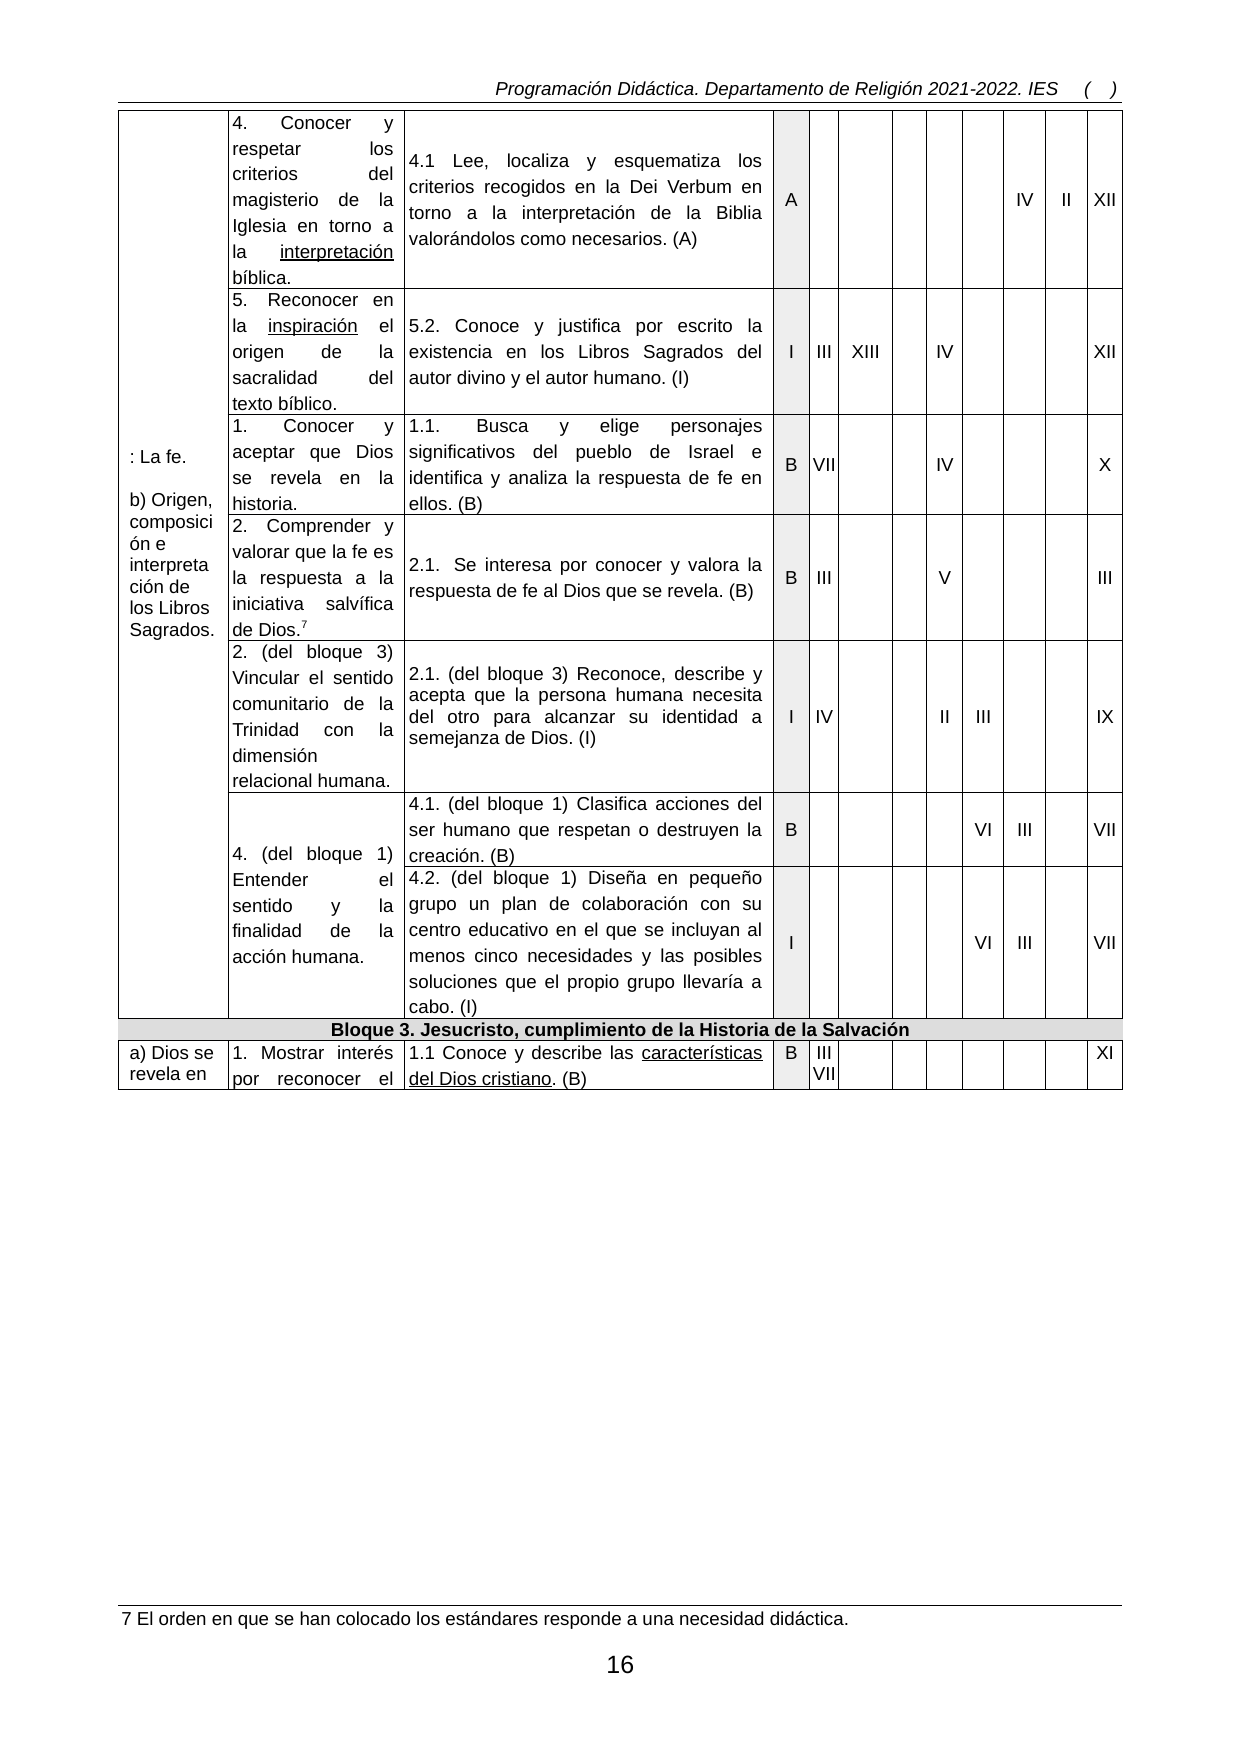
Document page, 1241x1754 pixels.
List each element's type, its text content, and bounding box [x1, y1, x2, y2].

table_cell [893, 1041, 926, 1089]
table_cell 2. Comprender y valorar que la fe es la respuesta a la iniciativa salvífica de Dios. [229, 515, 404, 640]
table_cell [1004, 515, 1045, 640]
table_cell 4. Conocer y respetar los criterios del magisterio de la Iglesia en torno a la interpretación bíblica. [229, 111, 404, 288]
table_cell [893, 793, 926, 866]
table_cell XI [1088, 1041, 1122, 1089]
table_cell XII [1088, 289, 1122, 414]
table_cell 1.1 Conoce y describe las características del Dios cristiano. (B) [405, 1041, 773, 1089]
table_cell X [1088, 415, 1122, 514]
table_cell [839, 793, 892, 866]
table_cell III [1088, 515, 1122, 640]
table_cell XII [1088, 111, 1122, 288]
table_cell [927, 793, 962, 866]
table_cell B [774, 793, 809, 866]
table_cell [893, 515, 926, 640]
table_cell [963, 1041, 1003, 1089]
table_cell VII [1088, 793, 1122, 866]
table_cell V [927, 515, 962, 640]
table_cell 1. Mostrar interés por reconocer el [229, 1041, 404, 1089]
table_cell [1046, 867, 1087, 1018]
table_cell [893, 415, 926, 514]
table_cell 1. Conocer y aceptar que Dios se revela en la historia. [229, 415, 404, 514]
table_cell [963, 415, 1003, 514]
table_cell III [1004, 793, 1045, 866]
table_cell [839, 415, 892, 514]
table_cell [893, 111, 926, 288]
table_cell [963, 289, 1003, 414]
table_cell B [774, 415, 809, 514]
table_cell [963, 515, 1003, 640]
table_cell II [927, 641, 962, 792]
table_cell IV [927, 415, 962, 514]
table_cell [1046, 289, 1087, 414]
table_cell VII [1088, 867, 1122, 1018]
table_cell : La fe. b) Origen, composición e interpretación de los Libros Sagrados. [119, 111, 228, 1018]
table_cell [1004, 641, 1045, 792]
table_cell [893, 289, 926, 414]
table_cell 4.2. (del bloque 1) Diseña en pequeño grupo un plan de colaboración con su centro educativo en el que se incluyan al menos cinco necesidades y las posibles soluciones que el propio grupo llevaría a cabo. (I) [405, 867, 773, 1018]
table_cell 4. (del bloque 1) Entender el sentido y la finalidad de la acción humana. [229, 793, 404, 1018]
table_cell IV [927, 289, 962, 414]
table_cell IX [1088, 641, 1122, 792]
table_cell A [774, 111, 809, 288]
table_cell [810, 111, 838, 288]
table_cell [1046, 415, 1087, 514]
table_cell [839, 1041, 892, 1089]
table_cell VI [963, 793, 1003, 866]
table_cell [810, 867, 838, 1018]
table_cell Bloque 3. Jesucristo, cumplimiento de la Historia de la Salvación [118, 1019, 1123, 1040]
table_cell 2. (del bloque 3) Vincular el sentido comunitario de la Trinidad con la dimensión relacional humana. [229, 641, 404, 792]
table_cell 4.1 Lee, localiza y esquematiza los criterios recogidos en la Dei Verbum en torno a la interpretación de la Biblia valorándolos como necesarios. (A) [405, 111, 773, 288]
table_cell [893, 641, 926, 792]
table_cell III [1004, 867, 1045, 1018]
table_cell B [774, 515, 809, 640]
table_cell 5.2. Conoce y justifica por escrito la existencia en los Libros Sagrados del autor divino y el autor humano. (I) [405, 289, 773, 414]
table_cell III [810, 289, 838, 414]
table_cell [1046, 641, 1087, 792]
table_cell [1004, 1041, 1045, 1089]
table_cell [963, 111, 1003, 288]
table_cell B [774, 1041, 809, 1089]
table_cell 2.1. Se interesa por conocer y valora la respuesta de fe al Dios que se revela. (B) [405, 515, 773, 640]
table_cell III VII [810, 1041, 838, 1089]
table_cell [927, 111, 962, 288]
table_cell a) Dios se revela en [119, 1041, 228, 1089]
table_cell [839, 515, 892, 640]
table_cell [839, 867, 892, 1018]
table_cell IV [1004, 111, 1045, 288]
table_cell [810, 793, 838, 866]
table_cell VII [810, 415, 838, 514]
table_cell III [963, 641, 1003, 792]
table_cell [927, 1041, 962, 1089]
table_cell II [1046, 111, 1087, 288]
table_cell [1046, 515, 1087, 640]
table_cell [1046, 1041, 1087, 1089]
table_cell III [810, 515, 838, 640]
table_cell I [774, 289, 809, 414]
table_cell [839, 111, 892, 288]
table_cell XIII [839, 289, 892, 414]
table_cell [1004, 415, 1045, 514]
table_cell [1004, 289, 1045, 414]
table_cell IV [810, 641, 838, 792]
table_cell [839, 641, 892, 792]
table_cell VI [963, 867, 1003, 1018]
table_cell 1.1. Busca y elige personajes significativos del pueblo de Israel e identifica y analiza la respuesta de fe en ellos. (B) [405, 415, 773, 514]
table_cell 5. Reconocer en la inspiración el origen de la sacralidad del texto bíblico. [229, 289, 404, 414]
table_cell [927, 867, 962, 1018]
table_cell 2.1. (del bloque 3) Reconoce, describe y acepta que la persona humana necesita del otro para alcanzar su identidad a semejanza de Dios. (I) [405, 641, 773, 792]
table_cell I [774, 867, 809, 1018]
table_cell [893, 867, 926, 1018]
table_cell [1046, 793, 1087, 866]
table_cell 4.1. (del bloque 1) Clasifica acciones del ser humano que respetan o destruyen la creación. (B) [405, 793, 773, 866]
table_cell I [774, 641, 809, 792]
